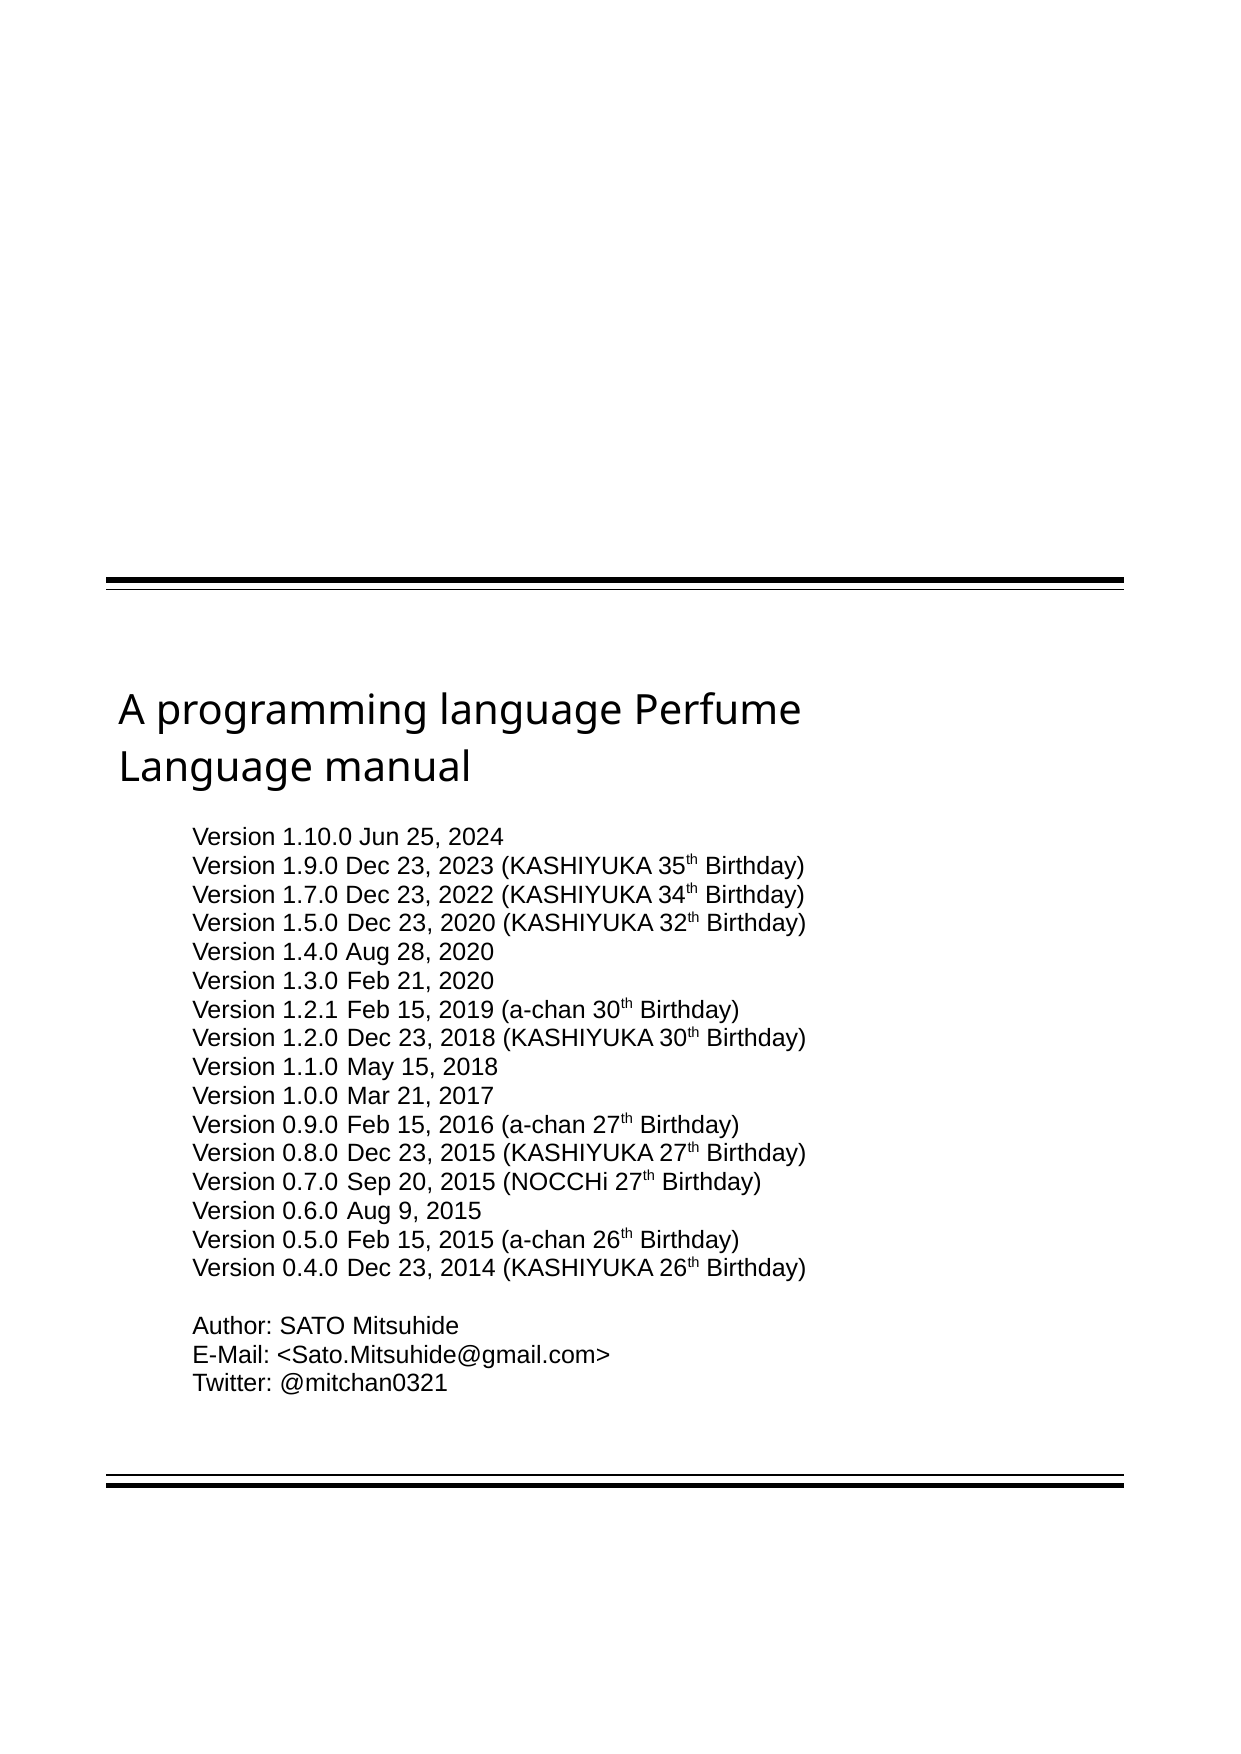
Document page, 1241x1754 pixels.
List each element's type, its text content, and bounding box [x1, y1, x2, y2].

text Version 1.2.1 Feb 15, 2019 (a-chan 30th Birthday) [118, 995, 1122, 1023]
text Version 1.7.0 Dec 23, 2022 (KASHIYUKA 34th Birthday) [118, 880, 1122, 908]
text Version 1.10.0 Jun 25, 2024 [118, 822, 1122, 851]
text Version 1.2.0 Dec 23, 2018 (KASHIYUKA 30th Birthday) [118, 1023, 1122, 1052]
text E-Mail: <Sato.Mitsuhide@gmail.com> [118, 1340, 1122, 1368]
text Version 1.4.0 Aug 28, 2020 [118, 937, 1122, 966]
text Version 0.8.0 Dec 23, 2015 (KASHIYUKA 27th Birthday) [118, 1138, 1122, 1167]
text Version 0.6.0 Aug 9, 2015 [118, 1196, 1122, 1225]
text A programming language Perfume [118, 680, 1122, 737]
text Version 0.7.0 Sep 20, 2015 (NOCCHi 27th Birthday) [118, 1167, 1122, 1196]
text Language manual [118, 737, 1122, 793]
text Version 1.3.0 Feb 21, 2020 [118, 966, 1122, 995]
text Version 1.1.0 May 15, 2018 [118, 1052, 1122, 1081]
text Version 1.5.0 Dec 23, 2020 (KASHIYUKA 32th Birthday) [118, 908, 1122, 937]
text Version 0.5.0 Feb 15, 2015 (a-chan 26th Birthday) [118, 1225, 1122, 1253]
text Version 0.9.0 Feb 15, 2016 (a-chan 27th Birthday) [118, 1110, 1122, 1138]
text Version 0.4.0 Dec 23, 2014 (KASHIYUKA 26th Birthday) [118, 1253, 1122, 1282]
text Twitter: @mitchan0321 [118, 1368, 1122, 1397]
text Version 1.0.0 Mar 21, 2017 [118, 1081, 1122, 1110]
text Version 1.9.0 Dec 23, 2023 (KASHIYUKA 35th Birthday) [118, 851, 1122, 880]
text Author: SATO Mitsuhide [118, 1311, 1122, 1340]
